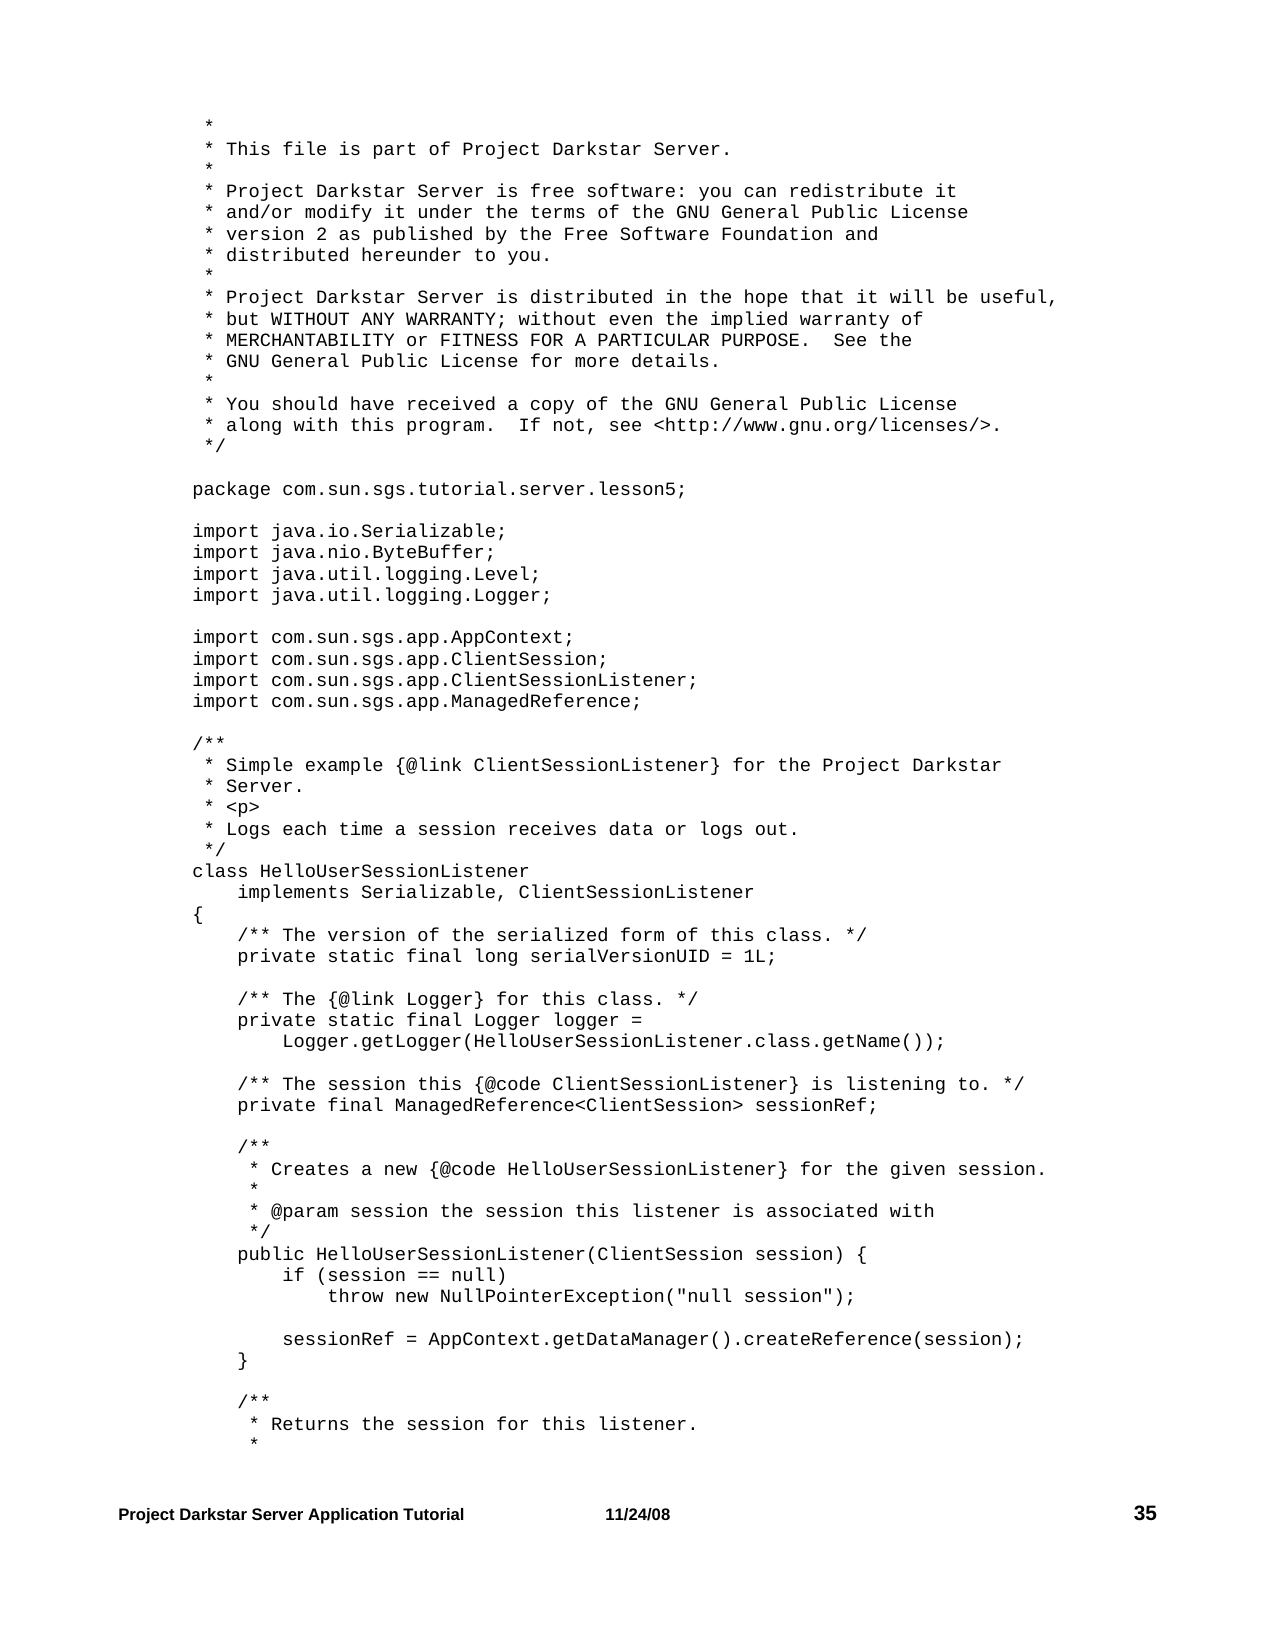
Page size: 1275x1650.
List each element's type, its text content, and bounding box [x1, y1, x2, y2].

text /** [192, 1393, 1098, 1414]
text * Returns the session for this listener. [192, 1414, 1098, 1436]
text * MERCHANTABILITY or FITNESS FOR A PARTICULAR PURPOSE. See the [192, 331, 1098, 352]
text /** [192, 734, 1098, 756]
text * but WITHOUT ANY WARRANTY; without even the implied warranty of [192, 309, 1098, 331]
text import java.util.logging.Level; [192, 564, 1098, 586]
text /** [192, 1138, 1098, 1159]
text /** The version of the serialized form of this class. */ [192, 926, 1098, 947]
text * Project Darkstar Server is free software: you can redistribute it [192, 182, 1098, 203]
text * [192, 161, 1098, 182]
text private static final long serialVersionUID = 1L; [192, 947, 1098, 968]
text package com.sun.sgs.tutorial.server.lesson5; [192, 479, 1098, 501]
text */ [192, 1223, 1098, 1244]
text import java.util.logging.Logger; [192, 586, 1098, 607]
text } [192, 1351, 1098, 1372]
text import java.nio.ByteBuffer; [192, 543, 1098, 564]
text * @param session the session this listener is associated with [192, 1202, 1098, 1223]
text import com.sun.sgs.app.ClientSessionListener; [192, 671, 1098, 692]
text * [192, 1181, 1098, 1202]
text class HelloUserSessionListener [192, 862, 1098, 883]
text */ [192, 437, 1098, 458]
text * distributed hereunder to you. [192, 246, 1098, 267]
text * You should have received a copy of the GNU General Public License [192, 394, 1098, 416]
text * Simple example {@link ClientSessionListener} for the Project Darkstar [192, 756, 1098, 777]
text * <p> [192, 798, 1098, 819]
text import com.sun.sgs.app.ClientSession; [192, 649, 1098, 671]
text * [192, 118, 1098, 139]
text private static final Logger logger = [192, 1011, 1098, 1032]
text implements Serializable, ClientSessionListener [192, 883, 1098, 904]
text * version 2 as published by the Free Software Foundation and [192, 224, 1098, 246]
text * [192, 267, 1098, 288]
text * Project Darkstar Server is distributed in the hope that it will be useful, [192, 288, 1098, 309]
text * Logs each time a session receives data or logs out. [192, 819, 1098, 841]
text Logger.getLogger(HelloUserSessionListener.class.getName()); [192, 1032, 1098, 1053]
text import com.sun.sgs.app.ManagedReference; [192, 692, 1098, 713]
text throw new NullPointerException("null session"); [192, 1287, 1098, 1308]
text if (session == null) [192, 1266, 1098, 1287]
text * This file is part of Project Darkstar Server. [192, 139, 1098, 161]
text /** The {@link Logger} for this class. */ [192, 989, 1098, 1011]
text */ [192, 841, 1098, 862]
text * Creates a new {@code HelloUserSessionListener} for the given session. [192, 1159, 1098, 1181]
text * GNU General Public License for more details. [192, 352, 1098, 373]
text import com.sun.sgs.app.AppContext; [192, 628, 1098, 649]
text public HelloUserSessionListener(ClientSession session) { [192, 1244, 1098, 1266]
text * Server. [192, 777, 1098, 798]
text /** The session this {@code ClientSessionListener} is listening to. */ [192, 1074, 1098, 1096]
text * [192, 373, 1098, 394]
text private final ManagedReference<ClientSession> sessionRef; [192, 1096, 1098, 1117]
text * along with this program. If not, see <http://www.gnu.org/licenses/>. [192, 416, 1098, 437]
text { [192, 904, 1098, 926]
text import java.io.Serializable; [192, 522, 1098, 543]
text * and/or modify it under the terms of the GNU General Public License [192, 203, 1098, 224]
text * [192, 1436, 1098, 1457]
text sessionRef = AppContext.getDataManager().createReference(session); [192, 1329, 1098, 1351]
